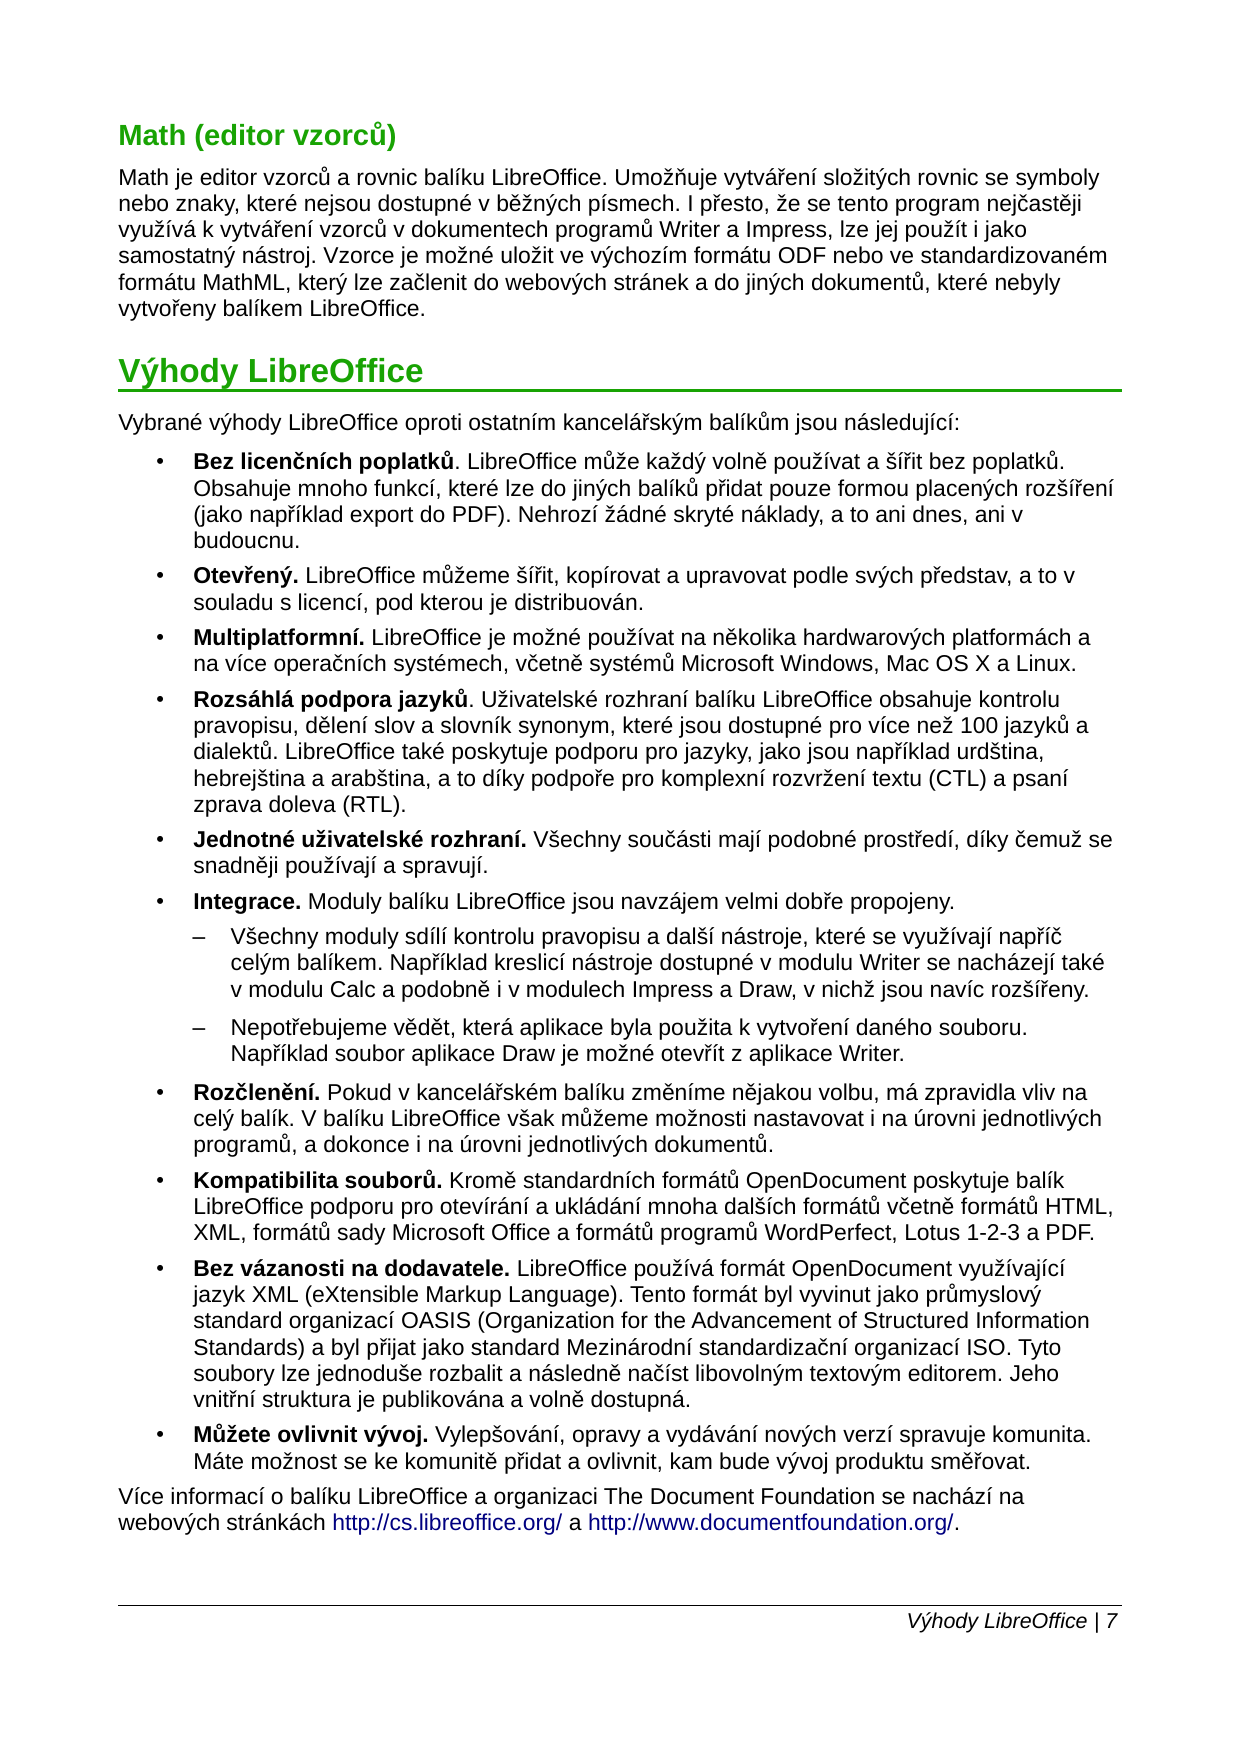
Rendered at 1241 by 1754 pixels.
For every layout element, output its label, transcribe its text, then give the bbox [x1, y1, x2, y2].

text Více informací o balíku LibreOffice a organizaci The Document Foundation se nachází na webových stránkách http://cs.libreoffice.org/ a http://www.documentfoundation.org/. [118, 1483, 1122, 1536]
list Můžete ovlivnit vývoj. Vylepšování, opravy a vydávání nových verzí spravuje komunita. Máte možnost se ke komunitě přidat a ovlivnit, kam bude vývoj produktu směřovat. [156, 1421, 1122, 1474]
list Multiplatformní. LibreOffice je možné používat na několika hardwarových platformách a na více operačních systémech, včetně systémů Microsoft Windows, Mac OS X a Linux. [156, 624, 1122, 677]
subtitle Math (editor vzorců) [118, 118, 1122, 152]
list Rozsáhlá podpora jazyků. Uživatelské rozhraní balíku LibreOffice obsahuje kontrolu pravopisu, dělení slov a slovník synonym, které jsou dostupné pro více než 100 jazyků a dialektů. LibreOffice také poskytuje podporu pro jazyky, jako jsou například urdština, hebrejština a arabština, a to díky podpoře pro komplexní rozvržení textu (CTL) a psaní zprava doleva (RTL). [156, 686, 1122, 817]
list Všechny moduly sdílí kontrolu pravopisu a další nástroje, které se využívají napříč celým balíkem. Například kreslicí nástroje dostupné v modulu Writer se nacházejí také v modulu Calc a podobně i v modulech Impress a Draw, v nichž jsou navíc rozšířeny. [192, 923, 1122, 1002]
text Math je editor vzorců a rovnic balíku LibreOffice. Umožňuje vytváření složitých rovnic se symboly nebo znaky, které nejsou dostupné v běžných písmech. I přesto, že se tento program nejčastěji využívá k vytváření vzorců v dokumentech programů Writer a Impress, lze jej použít i jako samostatný nástroj. Vzorce je možné uložit ve výchozím formátu ODF nebo ve standardizovaném formátu MathML, který lze začlenit do webových stránek a do jiných dokumentů, které nebyly vytvořeny balíkem LibreOffice. [118, 163, 1122, 322]
list Rozčlenění. Pokud v kancelářském balíku změníme nějakou volbu, má zpravidla vliv na celý balík. V balíku LibreOffice však můžeme možnosti nastavovat i na úrovni jednotlivých programů, a dokonce i na úrovni jednotlivých dokumentů. [156, 1079, 1122, 1158]
list Jednotné uživatelské rozhraní. Všechny součásti mají podobné prostředí, díky čemuž se snadněji používají a spravují. [156, 826, 1122, 879]
list Nepotřebujeme vědět, která aplikace byla použita k vytvoření daného souboru. Například soubor aplikace Draw je možné otevřít z aplikace Writer. [192, 1014, 1122, 1067]
list Kompatibilita souborů. Kromě standardních formátů OpenDocument poskytuje balík LibreOffice podporu pro otevírání a ukládání mnoha dalších formátů včetně formátů HTML, XML, formátů sady Microsoft Office a formátů programů WordPerfect, Lotus 1-2-3 a PDF. [156, 1167, 1122, 1246]
text Vybrané výhody LibreOffice oproti ostatním kancelářským balíkům jsou následující: [118, 409, 1122, 436]
list Integrace. Moduly balíku LibreOffice jsou navzájem velmi dobře propojeny. [156, 888, 1122, 914]
list Bez licenčních poplatků. LibreOffice může každý volně používat a šířit bez poplatků. Obsahuje mnoho funkcí, které lze do jiných balíků přidat pouze formou placených rozšíření (jako například export do PDF). Nehrozí žádné skryté náklady, a to ani dnes, ani v budoucnu. [156, 448, 1122, 553]
list Otevřený. LibreOffice můžeme šířit, kopírovat a upravovat podle svých představ, a to v souladu s licencí, pod kterou je distribuován. [156, 562, 1122, 615]
subtitle Výhody LibreOffice [118, 351, 1122, 389]
list Bez vázanosti na dodavatele. LibreOffice používá formát OpenDocument využívající jazyk XML (eXtensible Markup Language). Tento formát byl vyvinut jako průmyslový standard organizací OASIS (Organization for the Advancement of Structured Information Standards) a byl přijat jako standard Mezinárodní standardizační organizací ISO. Tyto soubory lze jednoduše rozbalit a následně načíst libovolným textovým editorem. Jeho vnitřní struktura je publikována a volně dostupná. [156, 1254, 1122, 1413]
